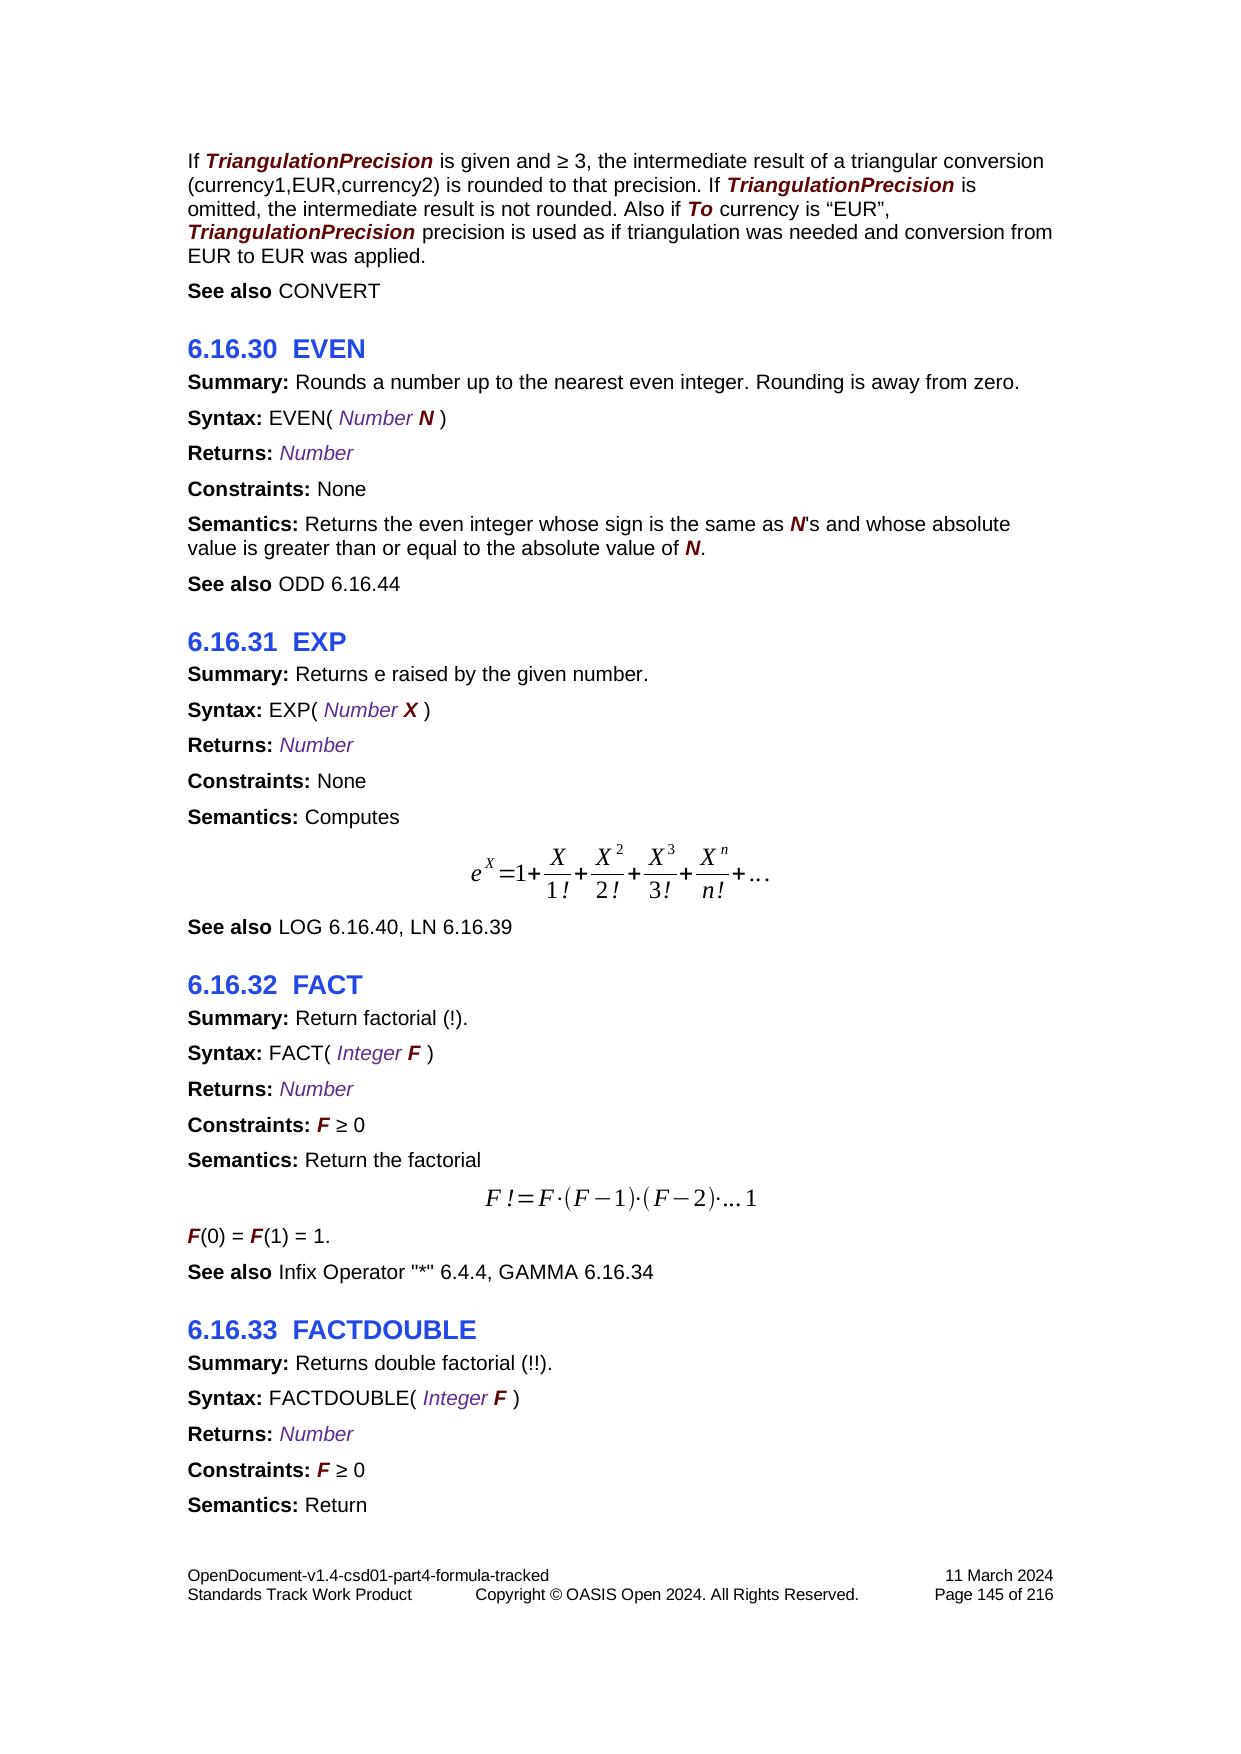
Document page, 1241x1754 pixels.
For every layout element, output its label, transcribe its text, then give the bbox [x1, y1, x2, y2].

text See also ODD 6.16.44 [187, 572, 1053, 596]
text Returns: Number [187, 442, 1053, 465]
text Returns: Number [187, 734, 1053, 757]
text Semantics: Return [187, 1494, 1053, 1517]
text Returns: Number [187, 1422, 1053, 1446]
text Constraints: None [187, 477, 1053, 501]
text Syntax: EXP( Number X ) [187, 698, 1053, 722]
text Syntax: EVEN( Number N ) [187, 406, 1053, 429]
text If TriangulationPrecision is given and ≥ 3, the intermediate result of a triangular conversion (currency1,EUR,currency2) is rounded to that precision. If TriangulationPrecision is omitted, the intermediate result is not rounded. Also if To currency is “EUR”, TriangulationPrecision precision is used as if triangulation was needed and conversion from EUR to EUR was applied. [187, 150, 1053, 268]
subtitle EXP [187, 627, 1053, 657]
text Semantics: Computes [187, 805, 1053, 829]
subtitle EVEN [187, 334, 1053, 364]
text Constraints: None [187, 769, 1053, 793]
text Summary: Returns e raised by the given number. [187, 663, 1053, 686]
text Semantics: Return the factorial [187, 1149, 1053, 1172]
text Syntax: FACT( Integer F ) [187, 1042, 1053, 1065]
subtitle FACTDOUBLE [187, 1315, 1053, 1345]
text Returns: Number [187, 1077, 1053, 1101]
subtitle FACT [187, 970, 1053, 1000]
text See also CONVERT [187, 280, 1053, 303]
text Semantics: Returns the even integer whose sign is the same as N's and whose absolute value is greater than or equal to the absolute value of N. [187, 513, 1053, 560]
text F(0) = F(1) = 1. [187, 1225, 1053, 1248]
text Summary: Rounds a number up to the nearest even integer. Rounding is away from zero. [187, 370, 1053, 394]
text Constraints: F ≥ 0 [187, 1458, 1053, 1482]
text Syntax: FACTDOUBLE( Integer F ) [187, 1387, 1053, 1410]
text See also LOG 6.16.40, LN 6.16.39 [187, 916, 1053, 939]
text Summary: Returns double factorial (!!). [187, 1351, 1053, 1375]
text Summary: Return factorial (!). [187, 1006, 1053, 1030]
text Constraints: F ≥ 0 [187, 1113, 1053, 1137]
text See also Infix Operator "*" 6.4.4, GAMMA 6.16.34 [187, 1261, 1053, 1284]
